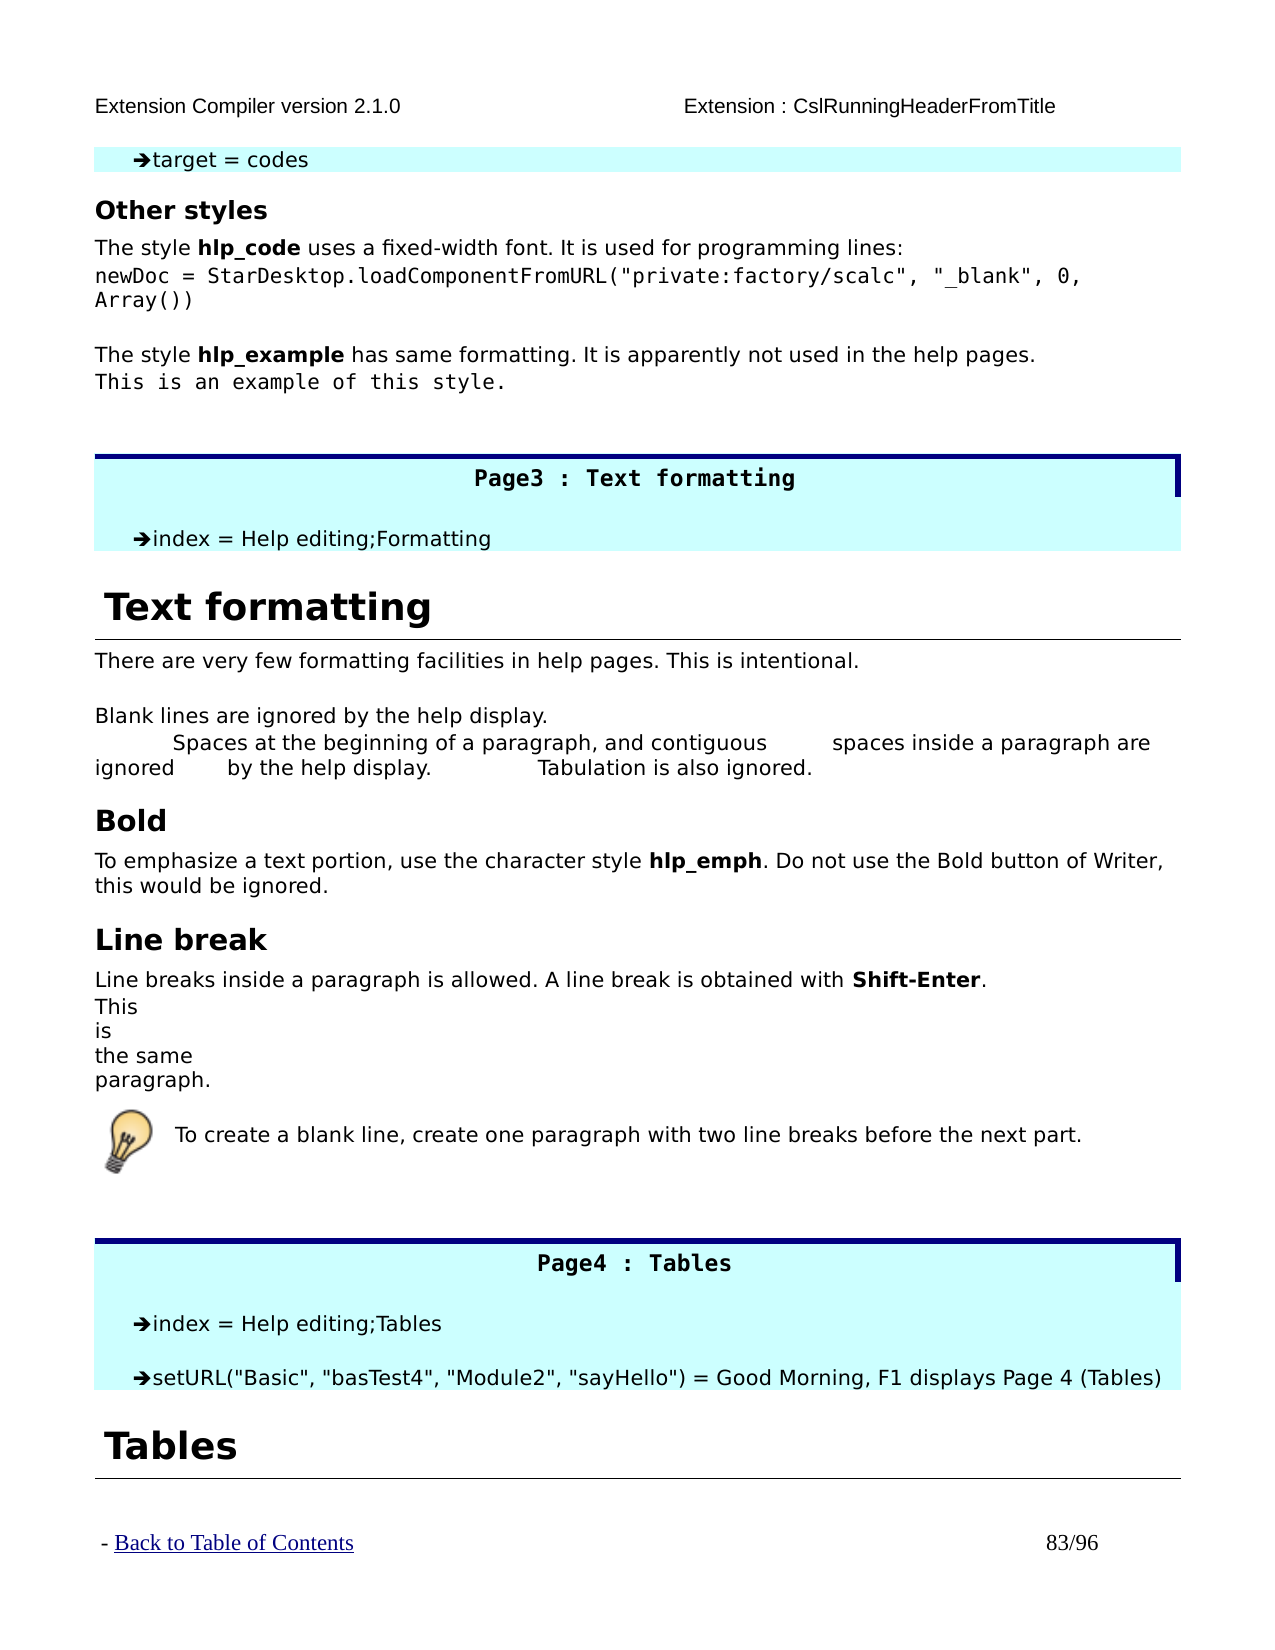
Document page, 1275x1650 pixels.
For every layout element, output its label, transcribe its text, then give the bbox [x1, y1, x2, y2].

text Other styles [94, 197, 1181, 226]
text The style hlp_code uses a fixed-width font. It is used for programming lines: [94, 236, 1181, 261]
text There are very few formatting facilities in help pages. This is intentional. [94, 649, 1181, 673]
text Bold [94, 805, 1181, 839]
text Line break [94, 923, 1181, 957]
list target = codes [94, 147, 1181, 172]
text This is an example of this style. [94, 370, 1181, 394]
picture [95, 1105, 163, 1179]
text Tables [94, 1415, 1181, 1478]
text The style hlp_example has same formatting. It is apparently not used in the help pages. [94, 342, 1181, 367]
text Page3 : Text formatting [94, 455, 1175, 497]
text This is the same paragraph. [94, 995, 1181, 1093]
text To emphasize a text portion, use the character style hlp_emph. Do not use the Bold button of Writer, this would be ignored. [94, 849, 1181, 898]
text Line breaks inside a paragraph is allowed. A line break is obtained with Shift-Enter. [94, 968, 1181, 992]
list index = Help editing;Tables [94, 1312, 1181, 1336]
text Page4 : Tables [94, 1239, 1175, 1282]
text newDoc = StarDesktop.loadComponentFromURL("private:factory/scalc", "_blank", 0, Array()) [94, 264, 1181, 313]
text Blank lines are ignored by the help display. [94, 703, 1181, 728]
list index = Help editing;Formatting [94, 527, 1181, 551]
text Spaces at the beginning of a paragraph, and contiguous spaces inside a paragraph are ignored by the help display. Tabulation is also ignored. [94, 731, 1181, 780]
list To create a blank line, create one paragraph with two line breaks before the next part. [163, 1105, 1181, 1179]
text Text formatting [94, 576, 1181, 639]
list setURL("Basic", "basTest4", "Module2", "sayHello") = Good Morning, F1 displays Page 4 (Tables) [94, 1366, 1181, 1390]
